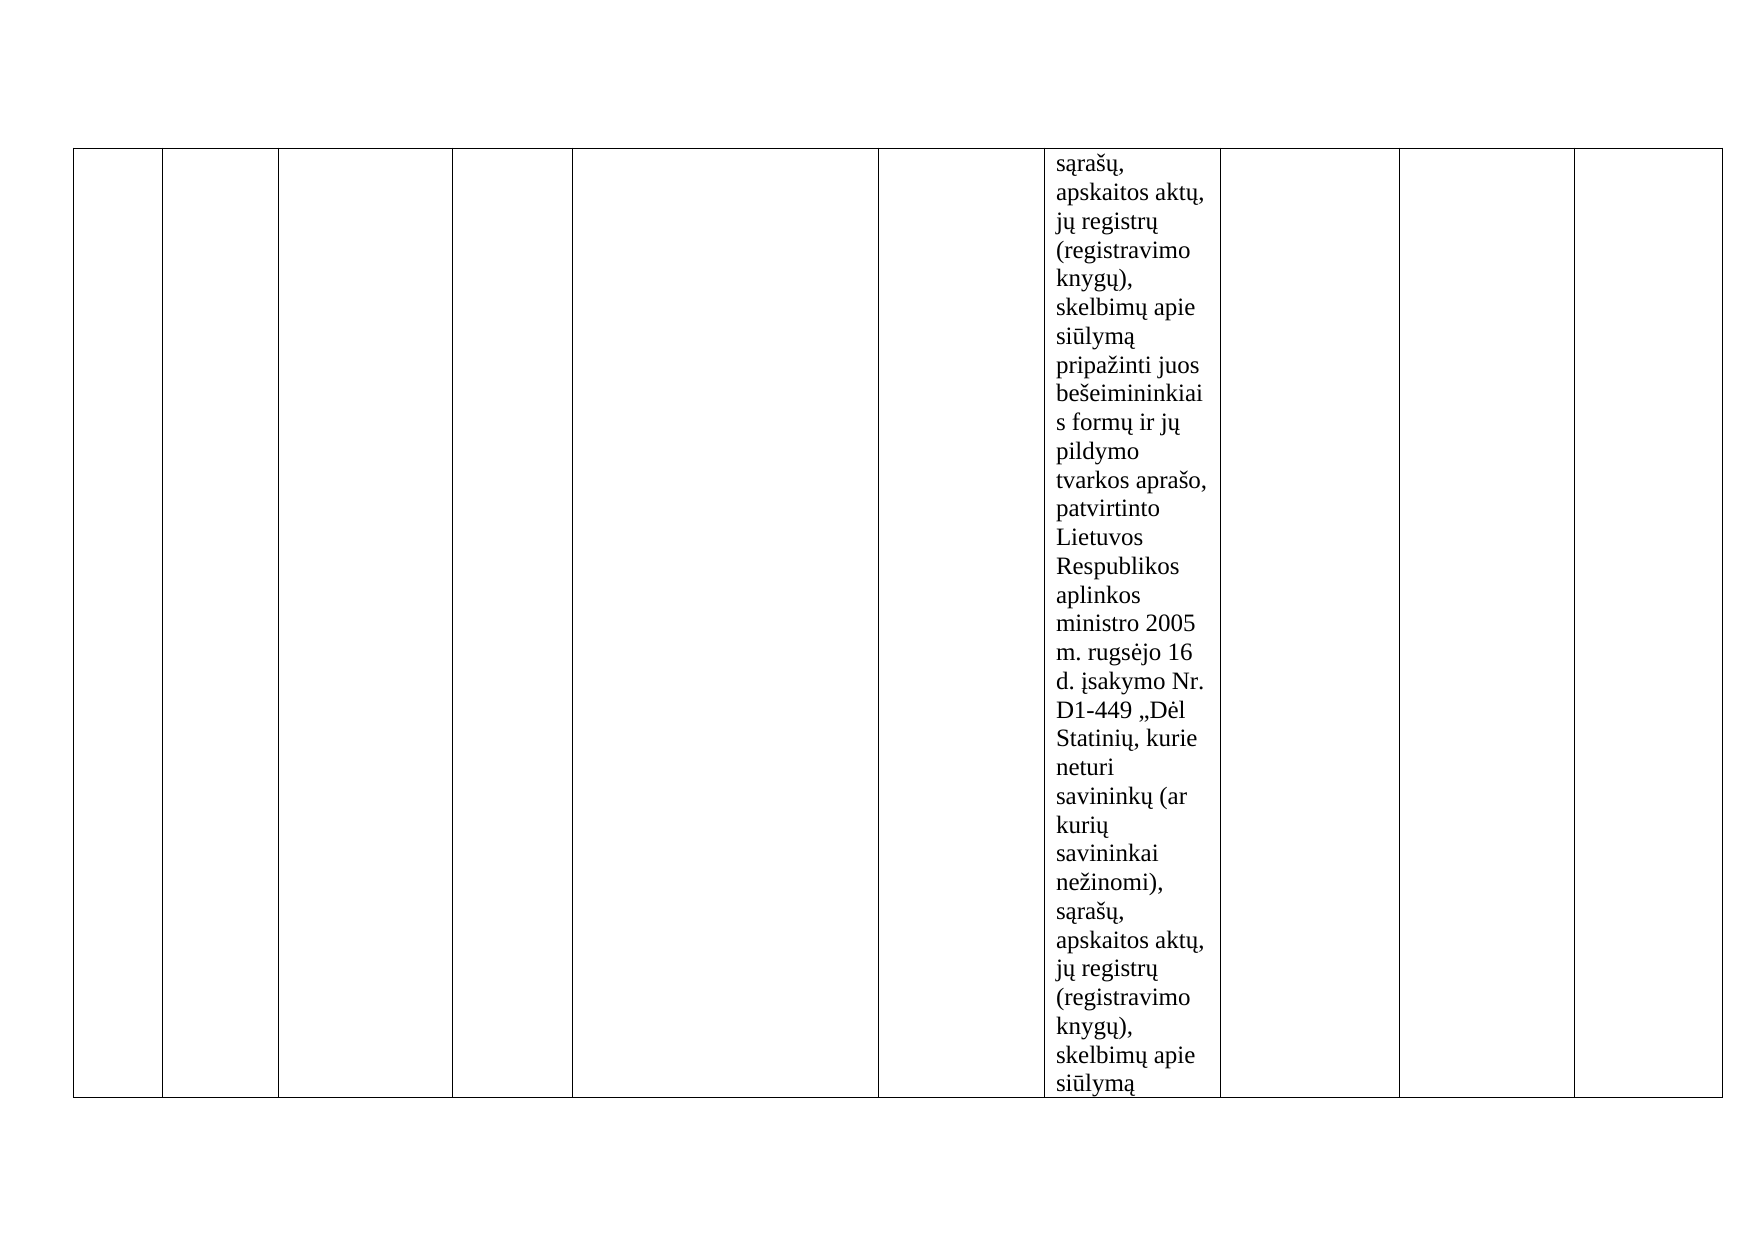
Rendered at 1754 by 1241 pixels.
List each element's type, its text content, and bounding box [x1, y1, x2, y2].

table_cell [74, 149, 162, 1097]
table_cell [163, 149, 278, 1097]
table_cell [1221, 149, 1399, 1097]
table_cell [279, 149, 452, 1097]
table_cell sąrašų, apskaitos aktų, jų registrų (registravimo knygų), skelbimų apie siūlymą pripažinti juos bešeimininkiais formų ir jų pildymo tvarkos aprašo, patvirtinto Lietuvos Respublikos aplinkos ministro 2005 m. rugsėjo 16 d. įsakymo Nr. D1-449 „Dėl Statinių, kurie neturi savininkų (ar kurių savininkai nežinomi), sąrašų, apskaitos aktų, jų registrų (registravimo knygų), skelbimų apie siūlymą [1045, 149, 1220, 1097]
table_cell [1723, 148, 1728, 1097]
table_cell [453, 149, 572, 1097]
table_cell [1575, 149, 1722, 1097]
table_cell [879, 149, 1044, 1097]
table_cell [573, 149, 878, 1097]
table_cell [1400, 149, 1574, 1097]
